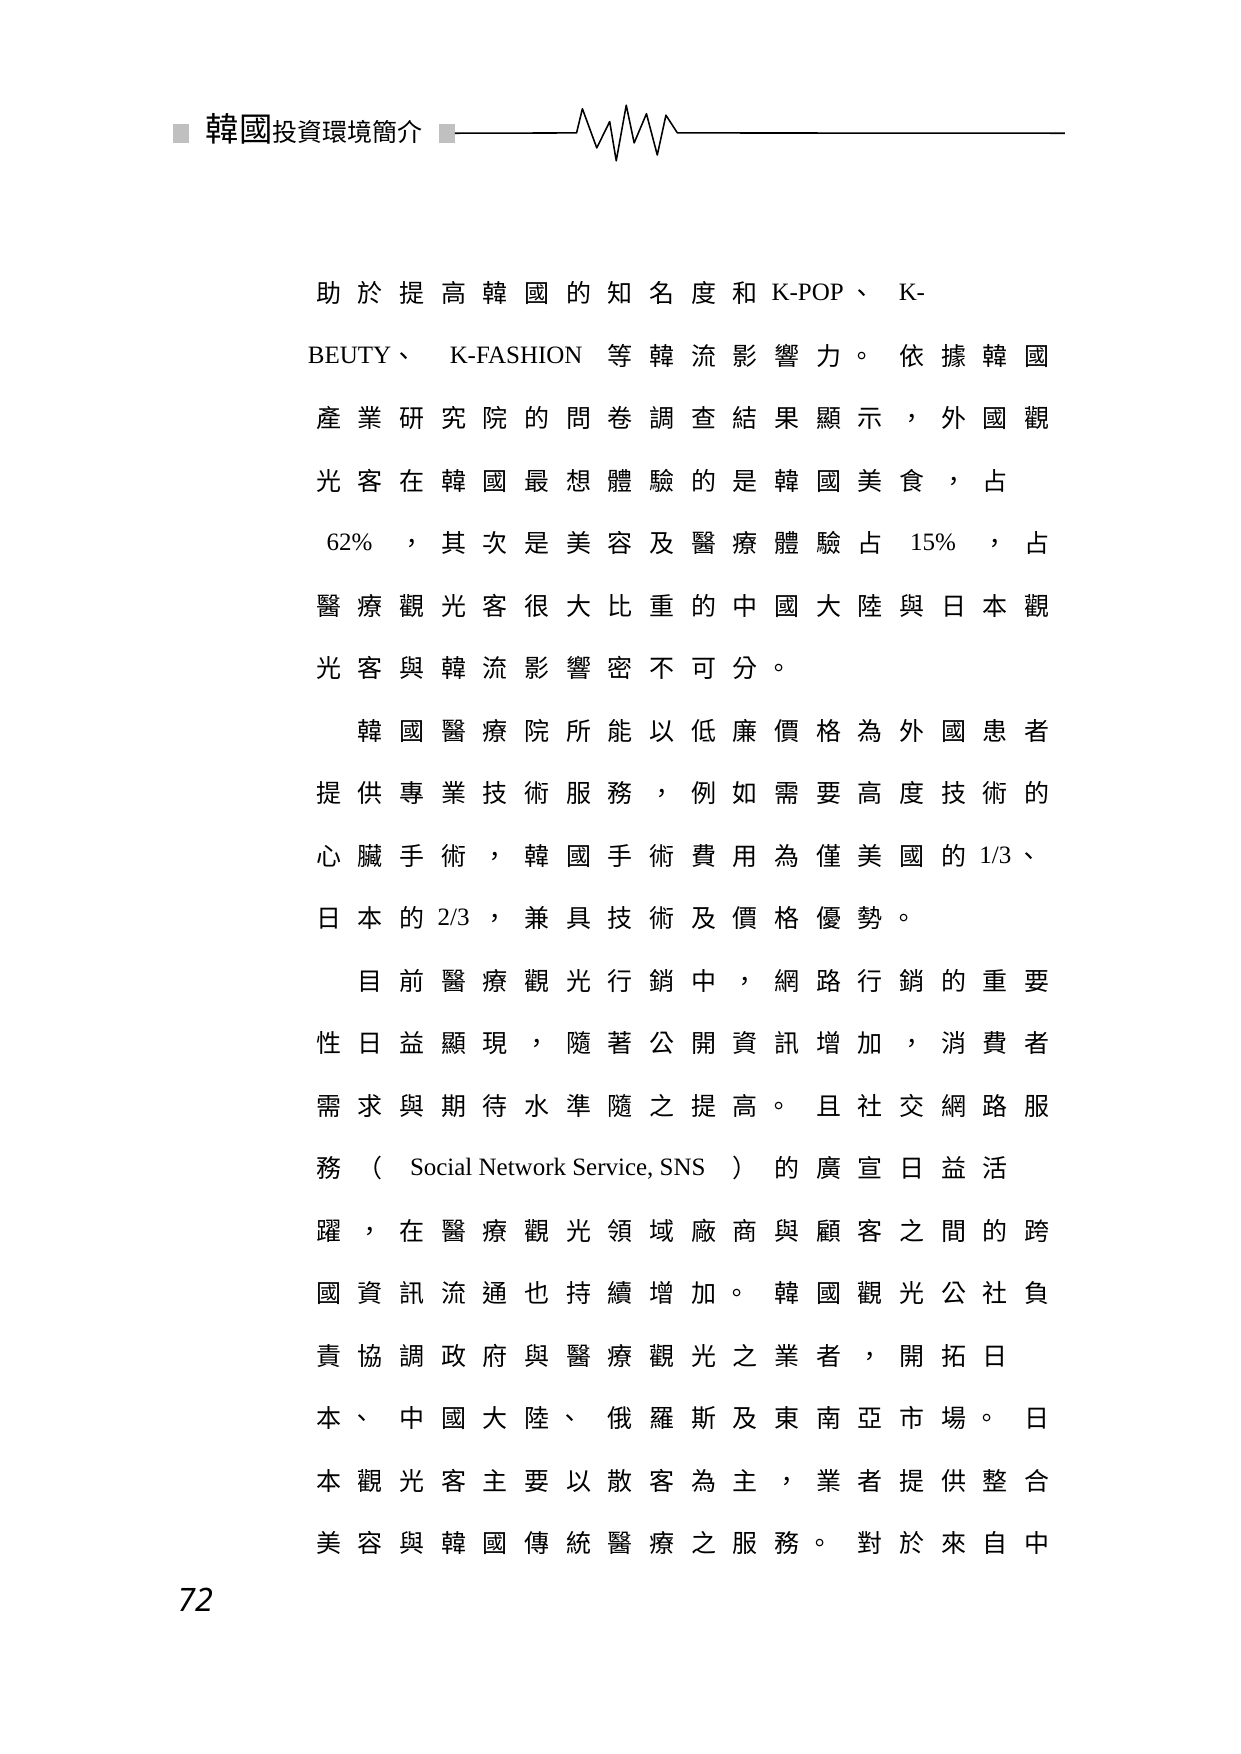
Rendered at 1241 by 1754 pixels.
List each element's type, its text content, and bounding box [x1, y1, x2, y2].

text 目前醫療觀光行銷中，網路行銷的重要性日益顯現，隨著公開資訊增加，消費者需求與期待水準隨之提高。且社交網路服務（Social Network Service, SNS）的廣宣日益活躍，在醫療觀光領域廠商與顧客之間的跨國資訊流通也持續增加。韓國觀光公社負責協調政府與醫療觀光之業者，開拓日本、中國大陸、俄羅斯及東南亞市場。日本觀光客主要以散客為主，業者提供整合美容與韓國傳統醫療之服務。對於來自中 [281, 938, 1058, 1563]
text 助於提高韓國的知名度和K-POP、K-BEUTY、K-FASHION等韓流影響力。依據韓國產業研究院的問卷調查結果顯示，外國觀光客在韓國最想體驗的是韓國美食，占62%，其次是美容及醫療體驗占15%，占醫療觀光客很大比重的中國大陸與日本觀光客與韓流影響密不可分。 [281, 250, 1058, 688]
text 韓國醫療院所能以低廉價格為外國患者提供專業技術服務，例如需要高度技術的心臟手術，韓國手術費用為僅美國的1/3、日本的2/3，兼具技術及價格優勢。 [281, 688, 1058, 938]
